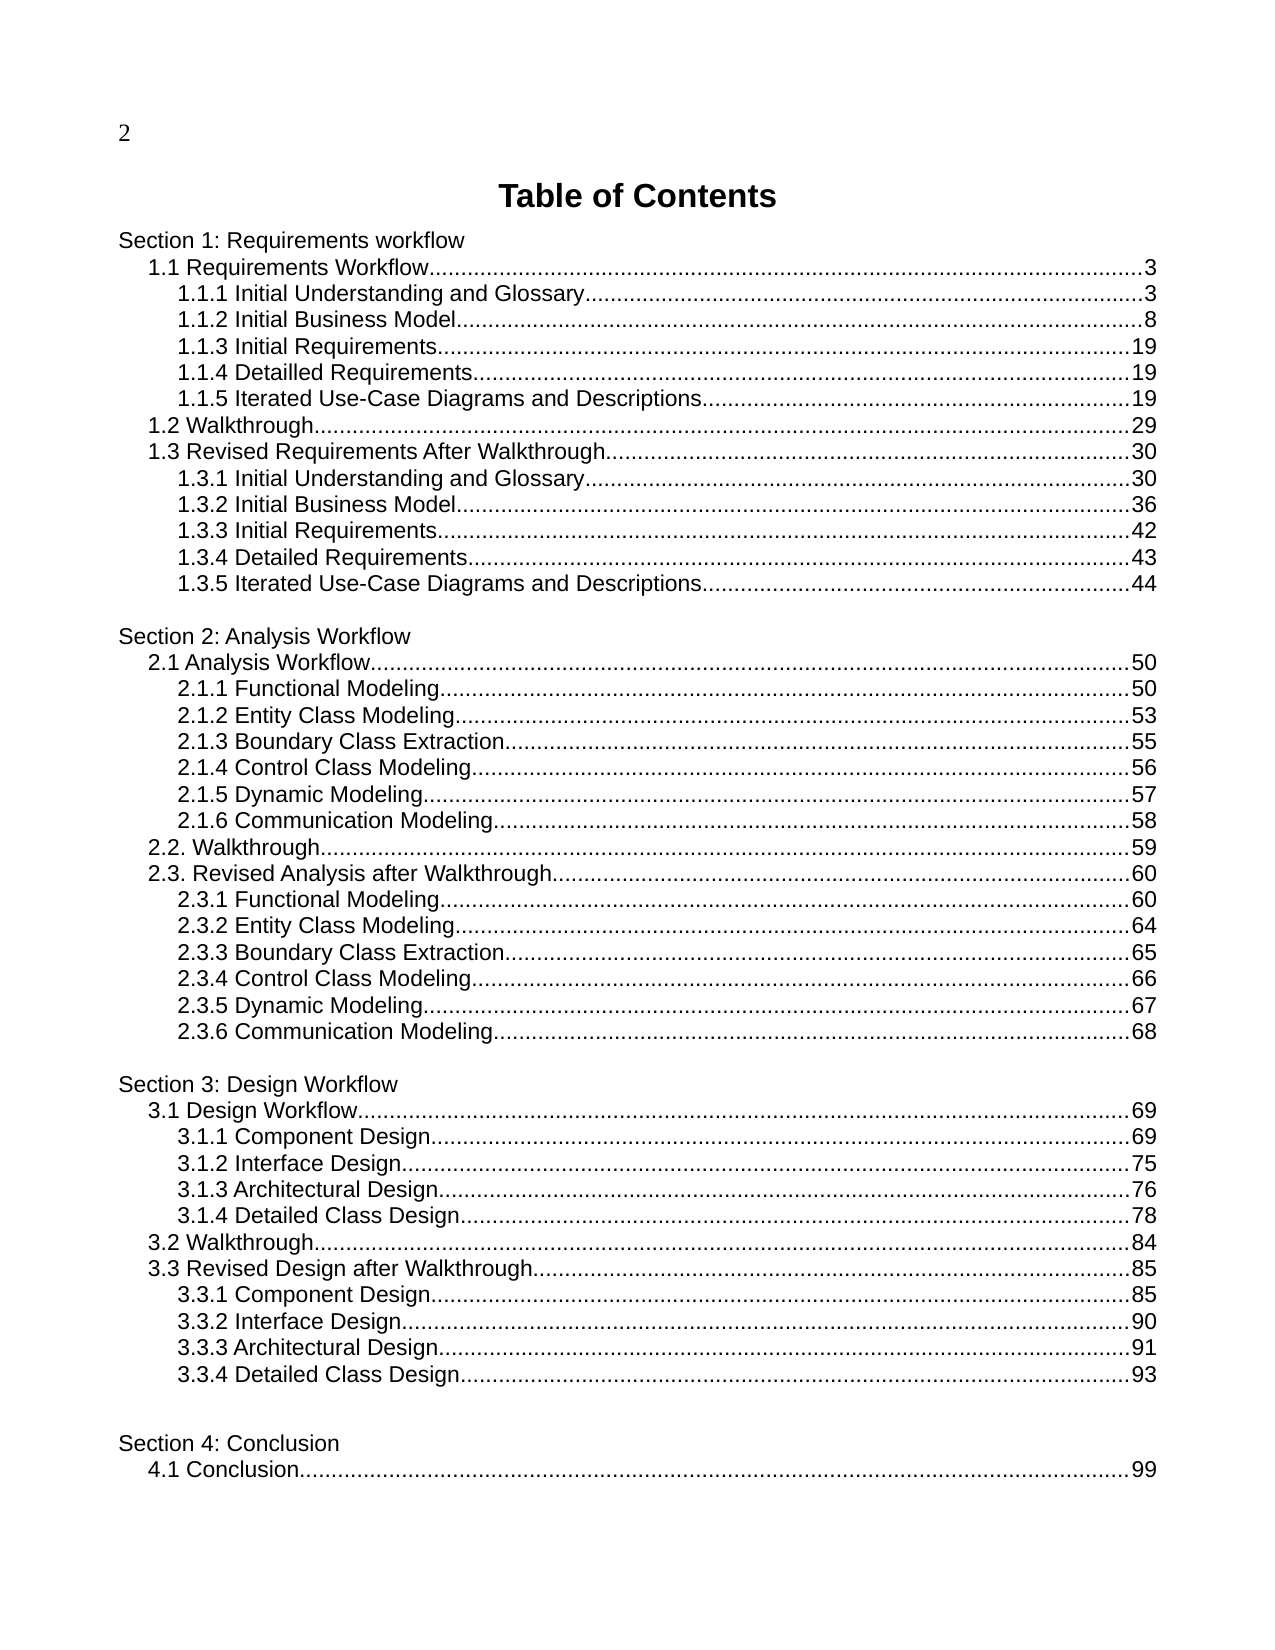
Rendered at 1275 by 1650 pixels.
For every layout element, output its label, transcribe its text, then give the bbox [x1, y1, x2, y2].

text 1.1.3 Initial Requirements 19 [177, 333, 1157, 359]
text 2.1.4 Control Class Modeling 56 [177, 754, 1157, 781]
text 3.1.1 Component Design 69 [177, 1123, 1157, 1150]
text 1.3.3 Initial Requirements 42 [177, 517, 1157, 543]
text 2.1 Analysis Workflow 50 [148, 649, 1157, 675]
text 3.3.2 Interface Design 90 [177, 1308, 1157, 1334]
text 1.3.5 Iterated Use-Case Diagrams and Descriptions 44 [177, 570, 1157, 596]
text 2.3.5 Dynamic Modeling 67 [177, 992, 1157, 1018]
text Section 4: Conclusion [118, 1430, 1157, 1456]
text 3.3 Revised Design after Walkthrough 85 [148, 1255, 1157, 1281]
text 3.3.3 Architectural Design 91 [177, 1334, 1157, 1361]
text 2.1.2 Entity Class Modeling 53 [177, 702, 1157, 728]
text 1.1.2 Initial Business Model 8 [177, 306, 1157, 333]
text 1.1.4 Detailled Requirements 19 [177, 359, 1157, 385]
text 2.3.6 Communication Modeling 68 [177, 1018, 1157, 1044]
text 1.3.1 Initial Understanding and Glossary 30 [177, 464, 1157, 491]
text 2.3. Revised Analysis after Walkthrough 60 [148, 860, 1157, 886]
text 2.3.1 Functional Modeling 60 [177, 886, 1157, 912]
text 2.3.2 Entity Class Modeling 64 [177, 912, 1157, 939]
text 2.1.3 Boundary Class Extraction 55 [177, 728, 1157, 754]
text 1.1.1 Initial Understanding and Glossary 3 [177, 280, 1157, 306]
text Section 3: Design Workflow [118, 1071, 1157, 1097]
text 3.3.4 Detailed Class Design 93 [177, 1361, 1157, 1387]
text 2.1.6 Communication Modeling 58 [177, 807, 1157, 833]
text 2.2. Walkthrough 59 [148, 833, 1157, 860]
text Section 2: Analysis Workflow [118, 623, 1157, 649]
text 3.2 Walkthrough 84 [148, 1229, 1157, 1255]
text 3.3.1 Component Design 85 [177, 1281, 1157, 1308]
text 3.1.2 Interface Design 75 [177, 1150, 1157, 1176]
text 3.1.4 Detailed Class Design 78 [177, 1202, 1157, 1229]
text 2.1.1 Functional Modeling 50 [177, 675, 1157, 702]
text 2.3.4 Control Class Modeling 66 [177, 965, 1157, 992]
text 4.1 Conclusion 99 [148, 1456, 1157, 1483]
text 1.1 Requirements Workflow 3 [148, 254, 1157, 280]
text 1.1.5 Iterated Use-Case Diagrams and Descriptions 19 [177, 385, 1157, 412]
text 3.1.3 Architectural Design 76 [177, 1176, 1157, 1202]
text 1.3 Revised Requirements After Walkthrough 30 [148, 438, 1157, 464]
text 3.1 Design Workflow 69 [148, 1097, 1157, 1123]
text 1.2 Walkthrough 29 [148, 412, 1157, 438]
text 1.3.4 Detailed Requirements 43 [177, 543, 1157, 570]
text 1.3.2 Initial Business Model 36 [177, 491, 1157, 517]
subtitle Table of Contents [118, 176, 1157, 215]
text 2.1.5 Dynamic Modeling 57 [177, 781, 1157, 807]
text 2.3.3 Boundary Class Extraction 65 [177, 939, 1157, 965]
text Section 1: Requirements workflow [118, 227, 1157, 254]
